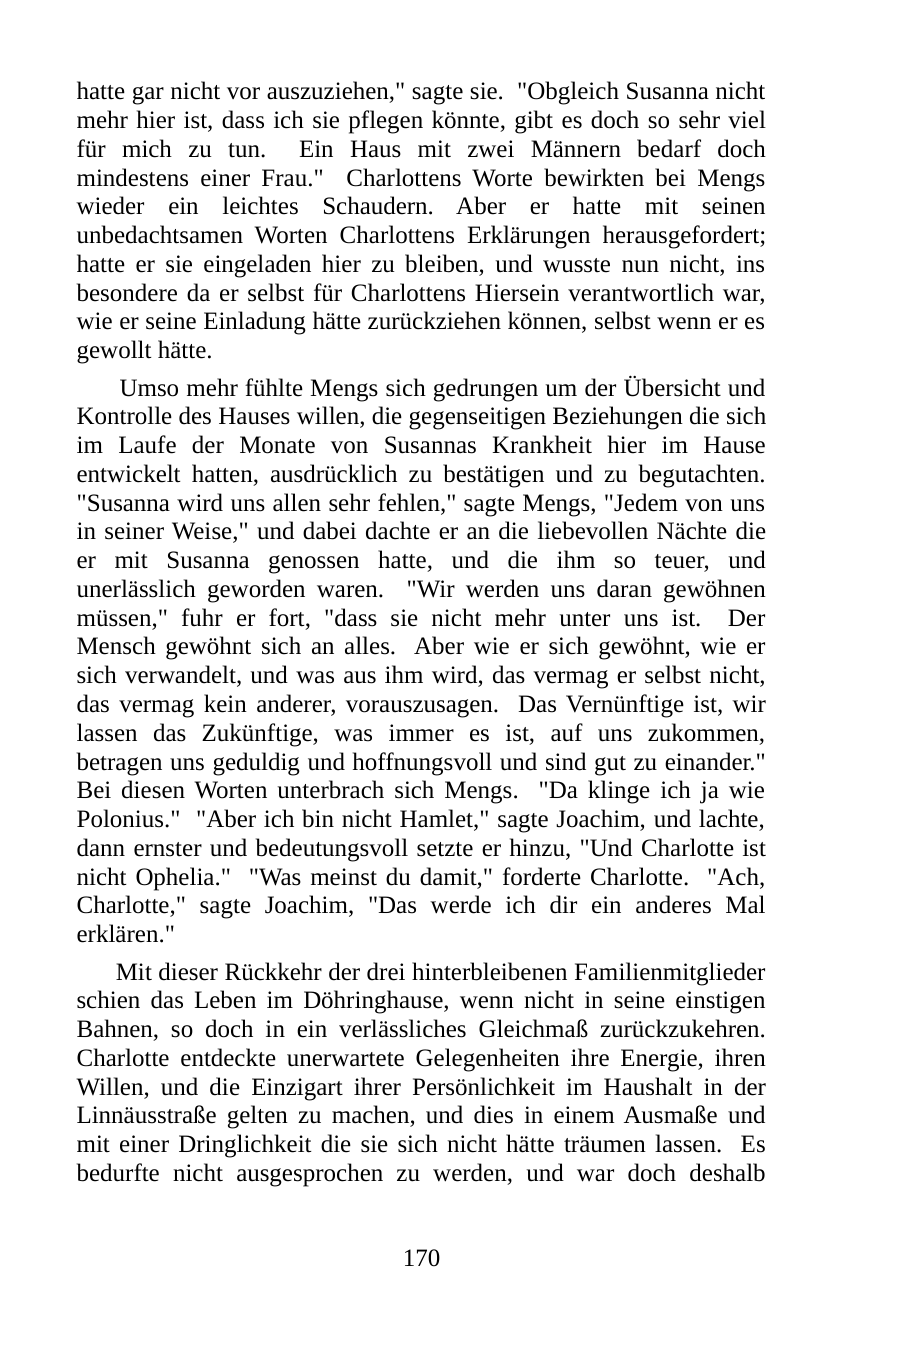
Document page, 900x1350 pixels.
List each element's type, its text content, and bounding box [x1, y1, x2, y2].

text hatte gar nicht vor auszuziehen," sagte sie. "Obgleich Susanna nicht mehr hier ist, dass ich sie pflegen könnte, gibt es doch so sehr viel für mich zu tun. Ein Haus mit zwei Männern bedarf doch mindestens einer Frau." Charlottens Worte bewirkten bei Mengs wieder ein leichtes Schaudern. Aber er hatte mit seinen unbedachtsamen Worten Charlottens Erklärungen herausgefordert; hatte er sie eingeladen hier zu bleiben, und wusste nun nicht, ins besondere da er selbst für Charlottens Hiersein verantwortlich war, wie er seine Einladung hätte zurückziehen können, selbst wenn er es gewollt hätte. [76, 76, 766, 364]
text Mit dieser Rückkehr der drei hinterbleibenen Familienmitglieder schien das Leben im Döhringhause, wenn nicht in seine einstigen Bahnen, so doch in ein verlässliches Gleichmaß zurückzukehren. Charlotte entdeckte unerwartete Gelegenheiten ihre Energie, ihren Willen, und die Einzigart ihrer Persönlichkeit im Haushalt in der Linnäusstraße gelten zu machen, und dies in einem Ausmaße und mit einer Dringlichkeit die sie sich nicht hätte träumen lassen. Es bedurfte nicht ausgesprochen zu werden, und war doch deshalb [76, 957, 766, 1187]
text Umso mehr fühlte Mengs sich gedrungen um der Übersicht und Kontrolle des Hauses willen, die gegenseitigen Beziehungen die sich im Laufe der Monate von Susannas Krankheit hier im Hause entwickelt hatten, ausdrücklich zu bestätigen und zu begutachten. "Susanna wird uns allen sehr fehlen," sagte Mengs, "Jedem von uns in seiner Weise," und dabei dachte er an die liebevollen Nächte die er mit Susanna genossen hatte, und die ihm so teuer, und unerlässlich geworden waren. "Wir werden uns daran gewöhnen müssen," fuhr er fort, "dass sie nicht mehr unter uns ist. Der Mensch gewöhnt sich an alles. Aber wie er sich gewöhnt, wie er sich verwandelt, und was aus ihm wird, das vermag er selbst nicht, das vermag kein anderer, vorauszusagen. Das Vernünftige ist, wir lassen das Zukünftige, was immer es ist, auf uns zukommen, betragen uns geduldig und hoffnungsvoll und sind gut zu einander." Bei diesen Worten unterbrach sich Mengs. "Da klinge ich ja wie Polonius." "Aber ich bin nicht Hamlet," sagte Joachim, und lachte, dann ernster und bedeutungsvoll setzte er hinzu, "Und Charlotte ist nicht Ophelia." "Was meinst du damit," forderte Charlotte. "Ach, Charlotte," sagte Joachim, "Das werde ich dir ein anderes Mal erklären." [76, 373, 766, 948]
